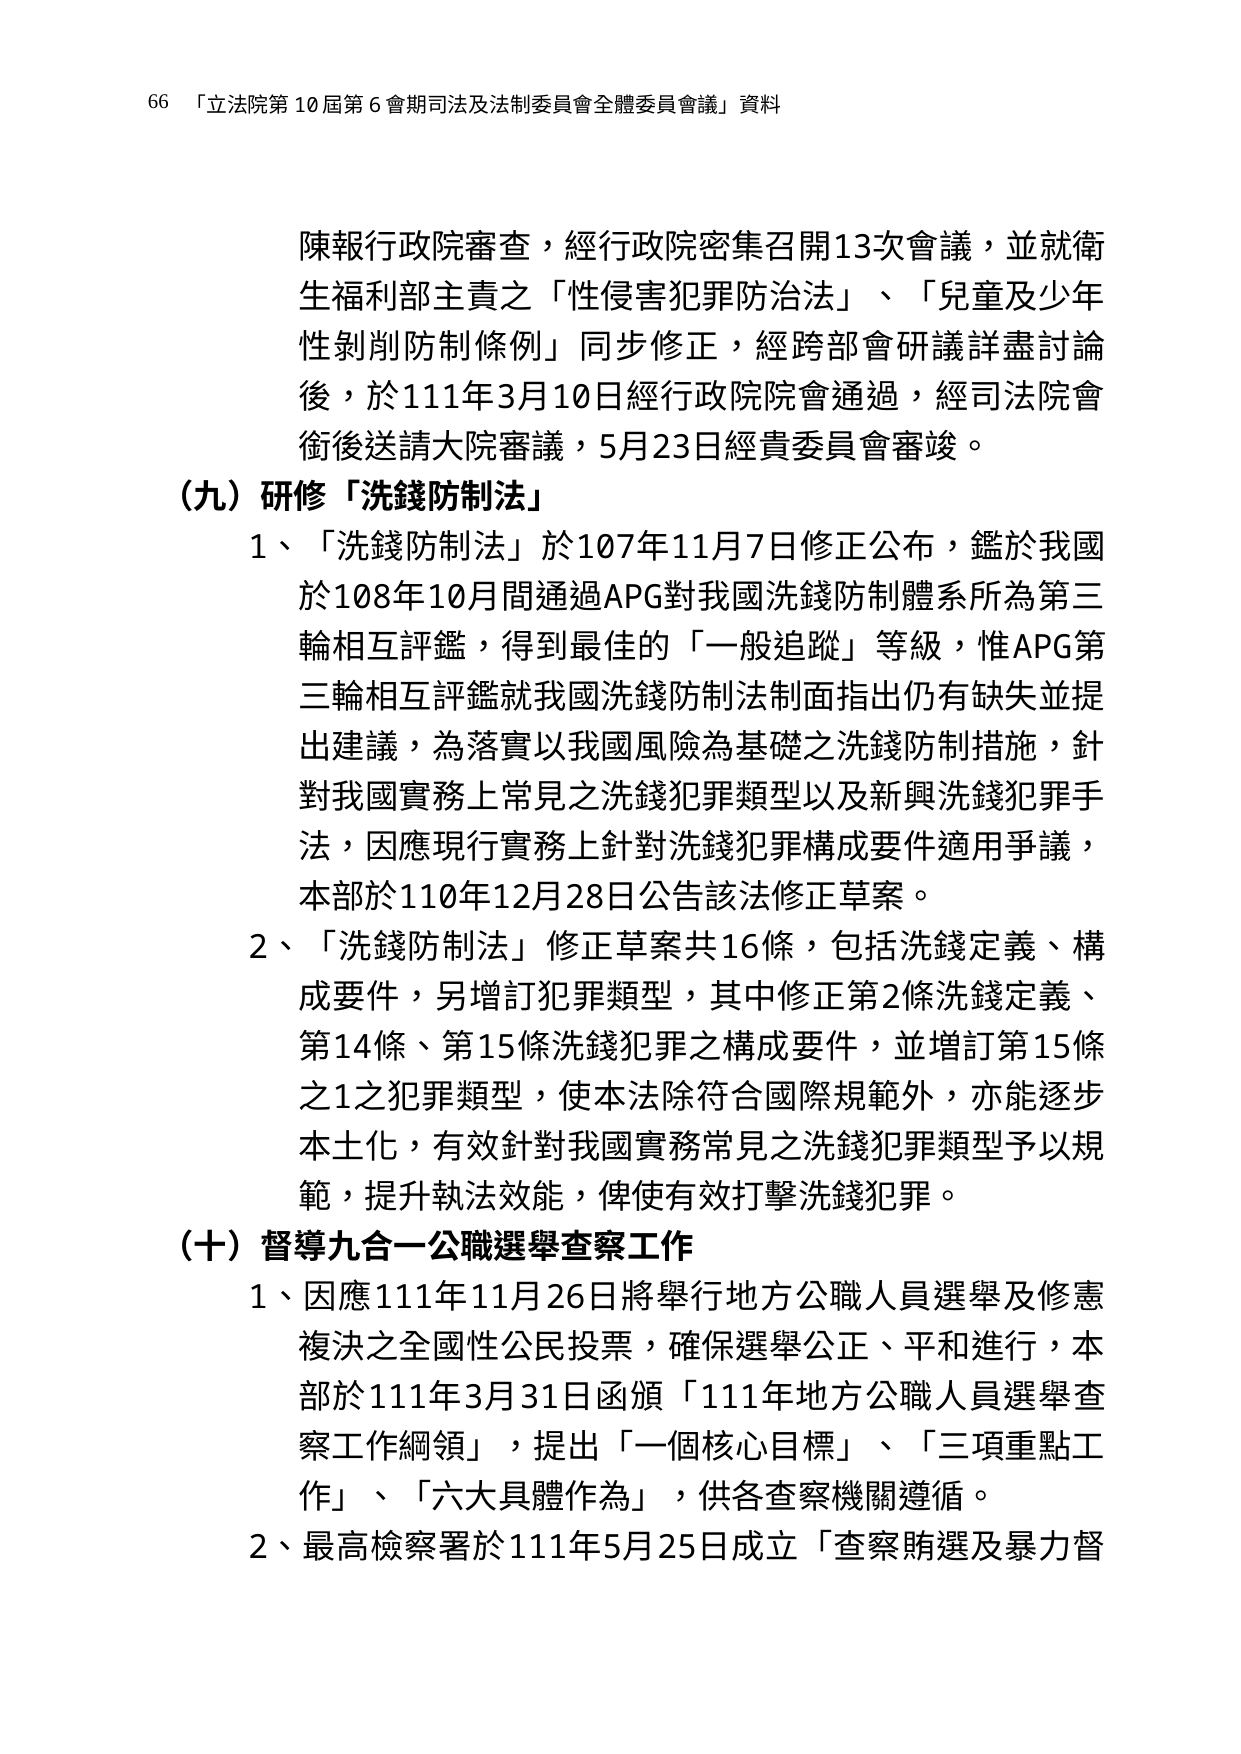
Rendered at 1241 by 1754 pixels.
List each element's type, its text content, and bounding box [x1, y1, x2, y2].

text 1、「洗錢防制法」於107年11月7日修正公布，鑑於我國於108年10月間通過APG對我國洗錢防制體系所為第三輪相互評鑑，得到最佳的「一般追蹤」等級，惟APG第三輪相互評鑑就我國洗錢防制法制面指出仍有缺失並提出建議，為落實以我國風險為基礎之洗錢防制措施，針對我國實務上常見之洗錢犯罪類型以及新興洗錢犯罪手法，因應現行實務上針對洗錢犯罪構成要件適用爭議，本部於110年12月28日公告該法修正草案。 [248, 519, 1106, 919]
text （十）督導九合一公職選舉查察工作 [160, 1219, 1106, 1269]
text （九）研修「洗錢防制法」 [160, 469, 1106, 519]
text 2、「洗錢防制法」修正草案共16條，包括洗錢定義、構成要件，另增訂犯罪類型，其中修正第2條洗錢定義、第14條、第15條洗錢犯罪之構成要件，並増訂第15條之1之犯罪類型，使本法除符合國際規範外，亦能逐步本土化，有效針對我國實務常見之洗錢犯罪類型予以規範，提升執法效能，俾使有效打擊洗錢犯罪。 [248, 919, 1106, 1219]
text 2、最高檢察署於111年5月25日成立「查察賄選及暴力督 [248, 1519, 1106, 1569]
text 陳報行政院審查，經行政院密集召開13次會議，並就衛生福利部主責之「性侵害犯罪防治法」、「兒童及少年性剝削防制條例」同步修正，經跨部會研議詳盡討論後，於111年3月10日經行政院院會通過，經司法院會銜後送請大院審議，5月23日經貴委員會審竣。 [248, 219, 1106, 469]
text 1、因應111年11月26日將舉行地方公職人員選舉及修憲複決之全國性公民投票，確保選舉公正、平和進行，本部於111年3月31日函頒「111年地方公職人員選舉查察工作綱領」，提出「一個核心目標」、「三項重點工作」、「六大具體作為」，供各查察機關遵循。 [248, 1269, 1106, 1519]
